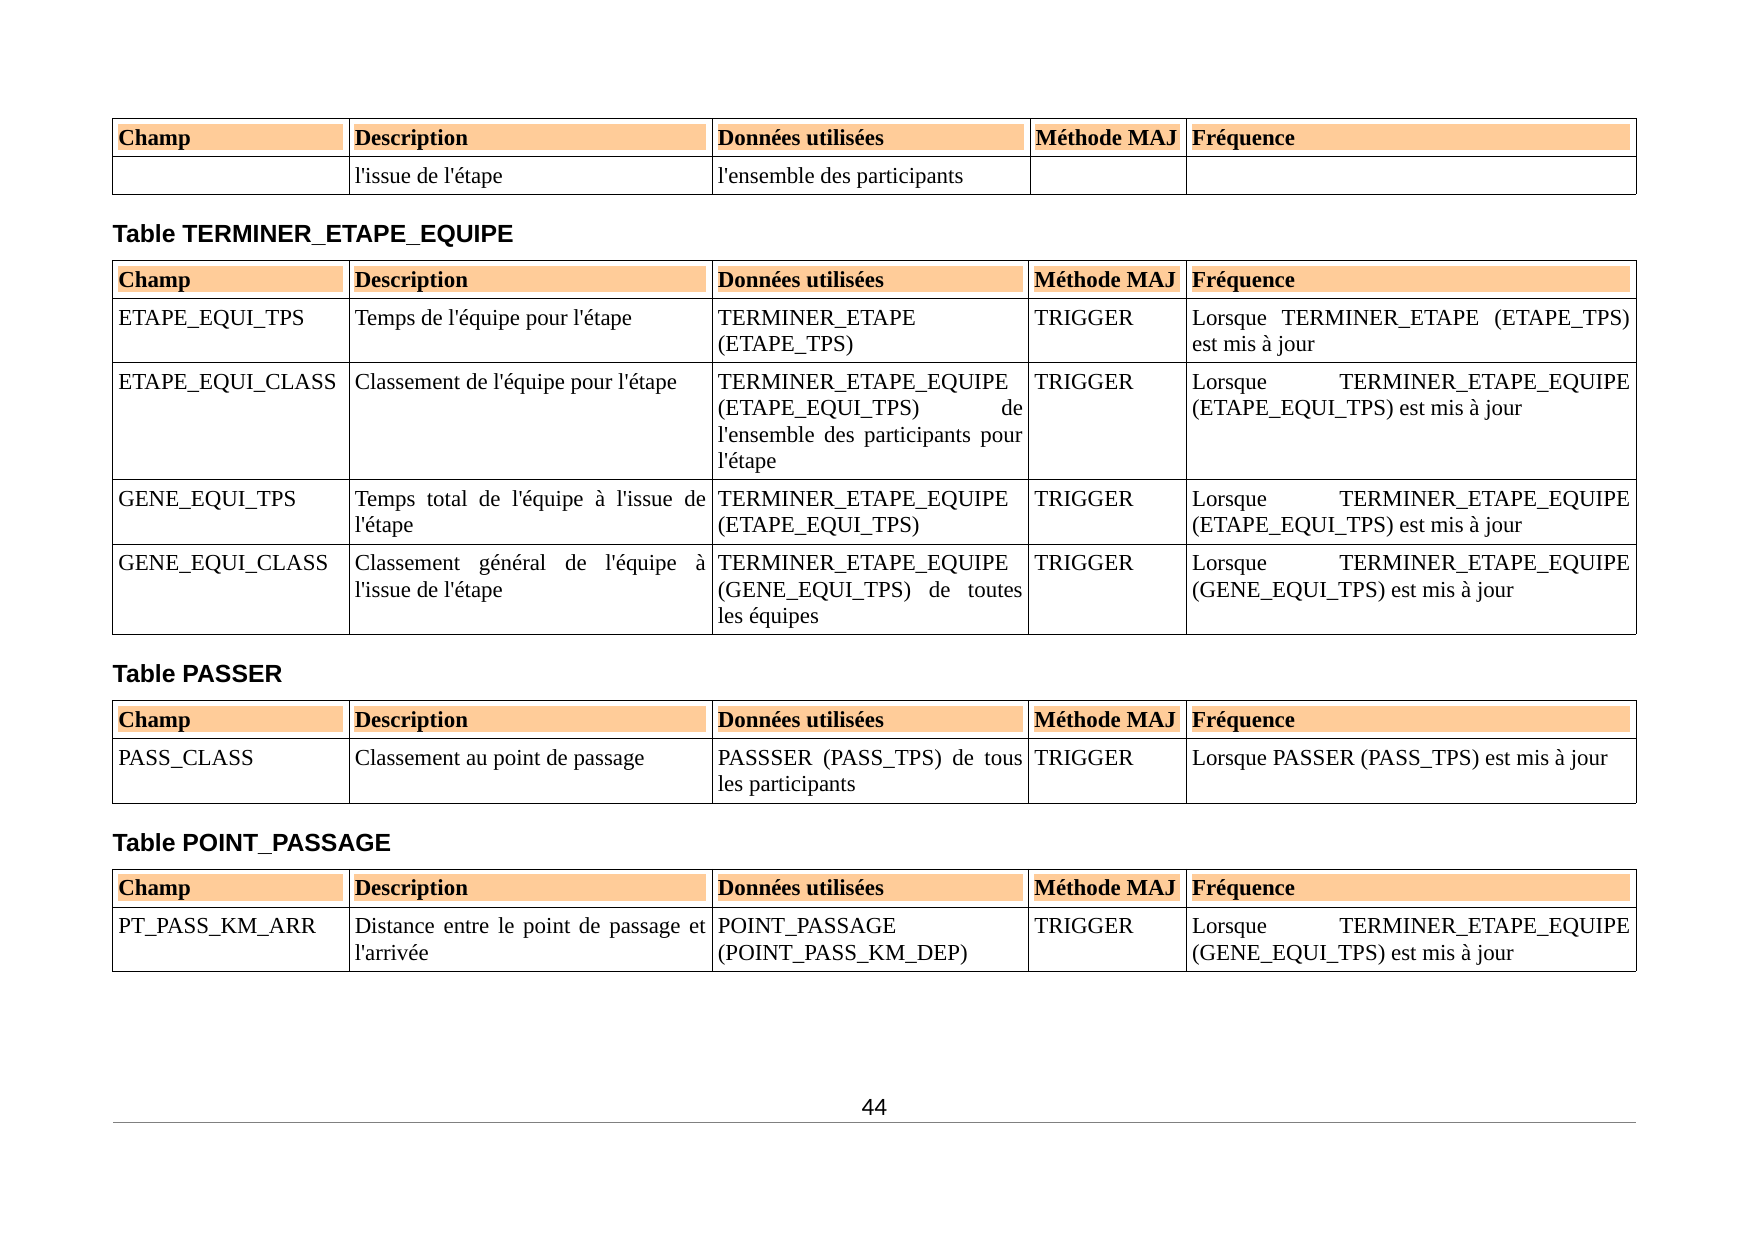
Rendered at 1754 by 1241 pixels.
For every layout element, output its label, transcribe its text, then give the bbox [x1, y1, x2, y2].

table_header Fréquence [1187, 870, 1636, 907]
table_header Méthode MAJ [1029, 701, 1186, 738]
table_cell Classement au point de passage [350, 739, 712, 802]
table_header Données utilisées [713, 261, 1028, 298]
table_header Données utilisées [713, 701, 1028, 738]
table_cell PT_PASS_KM_ARR [113, 908, 349, 971]
table_cell TRIGGER [1029, 299, 1186, 362]
table_cell l'ensemble des participants [713, 157, 1030, 194]
table_cell Lorsque TERMINER_ETAPE_EQUIPE (GENE_EQUI_TPS) est mis à jour [1187, 908, 1636, 971]
table_header Champ [113, 261, 349, 298]
subtitle Table PASSER [112, 659, 1636, 688]
table_cell l'issue de l'étape [350, 157, 712, 194]
table_cell Lorsque TERMINER_ETAPE_EQUIPE (GENE_EQUI_TPS) est mis à jour [1187, 545, 1636, 634]
table_cell Classement général de l'équipe à l'issue de l'étape [350, 545, 712, 634]
table_cell ETAPE_EQUI_TPS [113, 299, 349, 362]
table_cell ETAPE_EQUI_CLASS [113, 363, 349, 479]
table_cell TERMINER_ETAPE (ETAPE_TPS) [713, 299, 1028, 362]
table_header Méthode MAJ [1029, 261, 1186, 298]
table_cell TERMINER_ETAPE_EQUIPE (ETAPE_EQUI_TPS) [713, 480, 1028, 543]
table_cell [1031, 157, 1186, 194]
table_cell Distance entre le point de passage et l'arrivée [350, 908, 712, 971]
table_header Données utilisées [713, 119, 1030, 156]
table_cell TERMINER_ETAPE_EQUIPE (GENE_EQUI_TPS) de toutes les équipes [713, 545, 1028, 634]
subtitle Table POINT_PASSAGE [112, 828, 1636, 856]
table_cell Classement de l'équipe pour l'étape [350, 363, 712, 479]
table_cell Lorsque TERMINER_ETAPE_EQUIPE (ETAPE_EQUI_TPS) est mis à jour [1187, 363, 1636, 479]
table_header Méthode MAJ [1029, 870, 1186, 907]
table_header Description [350, 870, 712, 907]
table_cell TRIGGER [1029, 363, 1186, 479]
table_header Méthode MAJ [1031, 119, 1186, 156]
table_cell Lorsque TERMINER_ETAPE (ETAPE_TPS) est mis à jour [1187, 299, 1636, 362]
table_cell [113, 157, 349, 194]
table_cell [1187, 157, 1636, 194]
table_cell POINT_PASSAGE (POINT_PASS_KM_DEP) [713, 908, 1028, 971]
table_header Champ [113, 119, 349, 156]
subtitle Table TERMINER_ETAPE_EQUIPE [112, 219, 1636, 248]
table_header Fréquence [1187, 119, 1636, 156]
table_cell PASSSER (PASS_TPS) de tous les participants [713, 739, 1028, 802]
table_cell TRIGGER [1029, 545, 1186, 634]
table_header Fréquence [1187, 261, 1636, 298]
table_cell Lorsque PASSER (PASS_TPS) est mis à jour [1187, 739, 1636, 802]
table_header Fréquence [1187, 701, 1636, 738]
table_header Description [350, 701, 712, 738]
table_header Description [350, 119, 712, 156]
table_cell PASS_CLASS [113, 739, 349, 802]
table_cell GENE_EQUI_CLASS [113, 545, 349, 634]
table_cell Lorsque TERMINER_ETAPE_EQUIPE (ETAPE_EQUI_TPS) est mis à jour [1187, 480, 1636, 543]
table_cell GENE_EQUI_TPS [113, 480, 349, 543]
table_cell TERMINER_ETAPE_EQUIPE (ETAPE_EQUI_TPS) de l'ensemble des participants pour l'étape [713, 363, 1028, 479]
table_cell TRIGGER [1029, 480, 1186, 543]
table_cell Temps total de l'équipe à l'issue de l'étape [350, 480, 712, 543]
table_cell Temps de l'équipe pour l'étape [350, 299, 712, 362]
table_cell TRIGGER [1029, 739, 1186, 802]
table_header Données utilisées [713, 870, 1028, 907]
table_cell TRIGGER [1029, 908, 1186, 971]
table_header Champ [113, 870, 349, 907]
table_header Champ [113, 701, 349, 738]
table_header Description [350, 261, 712, 298]
